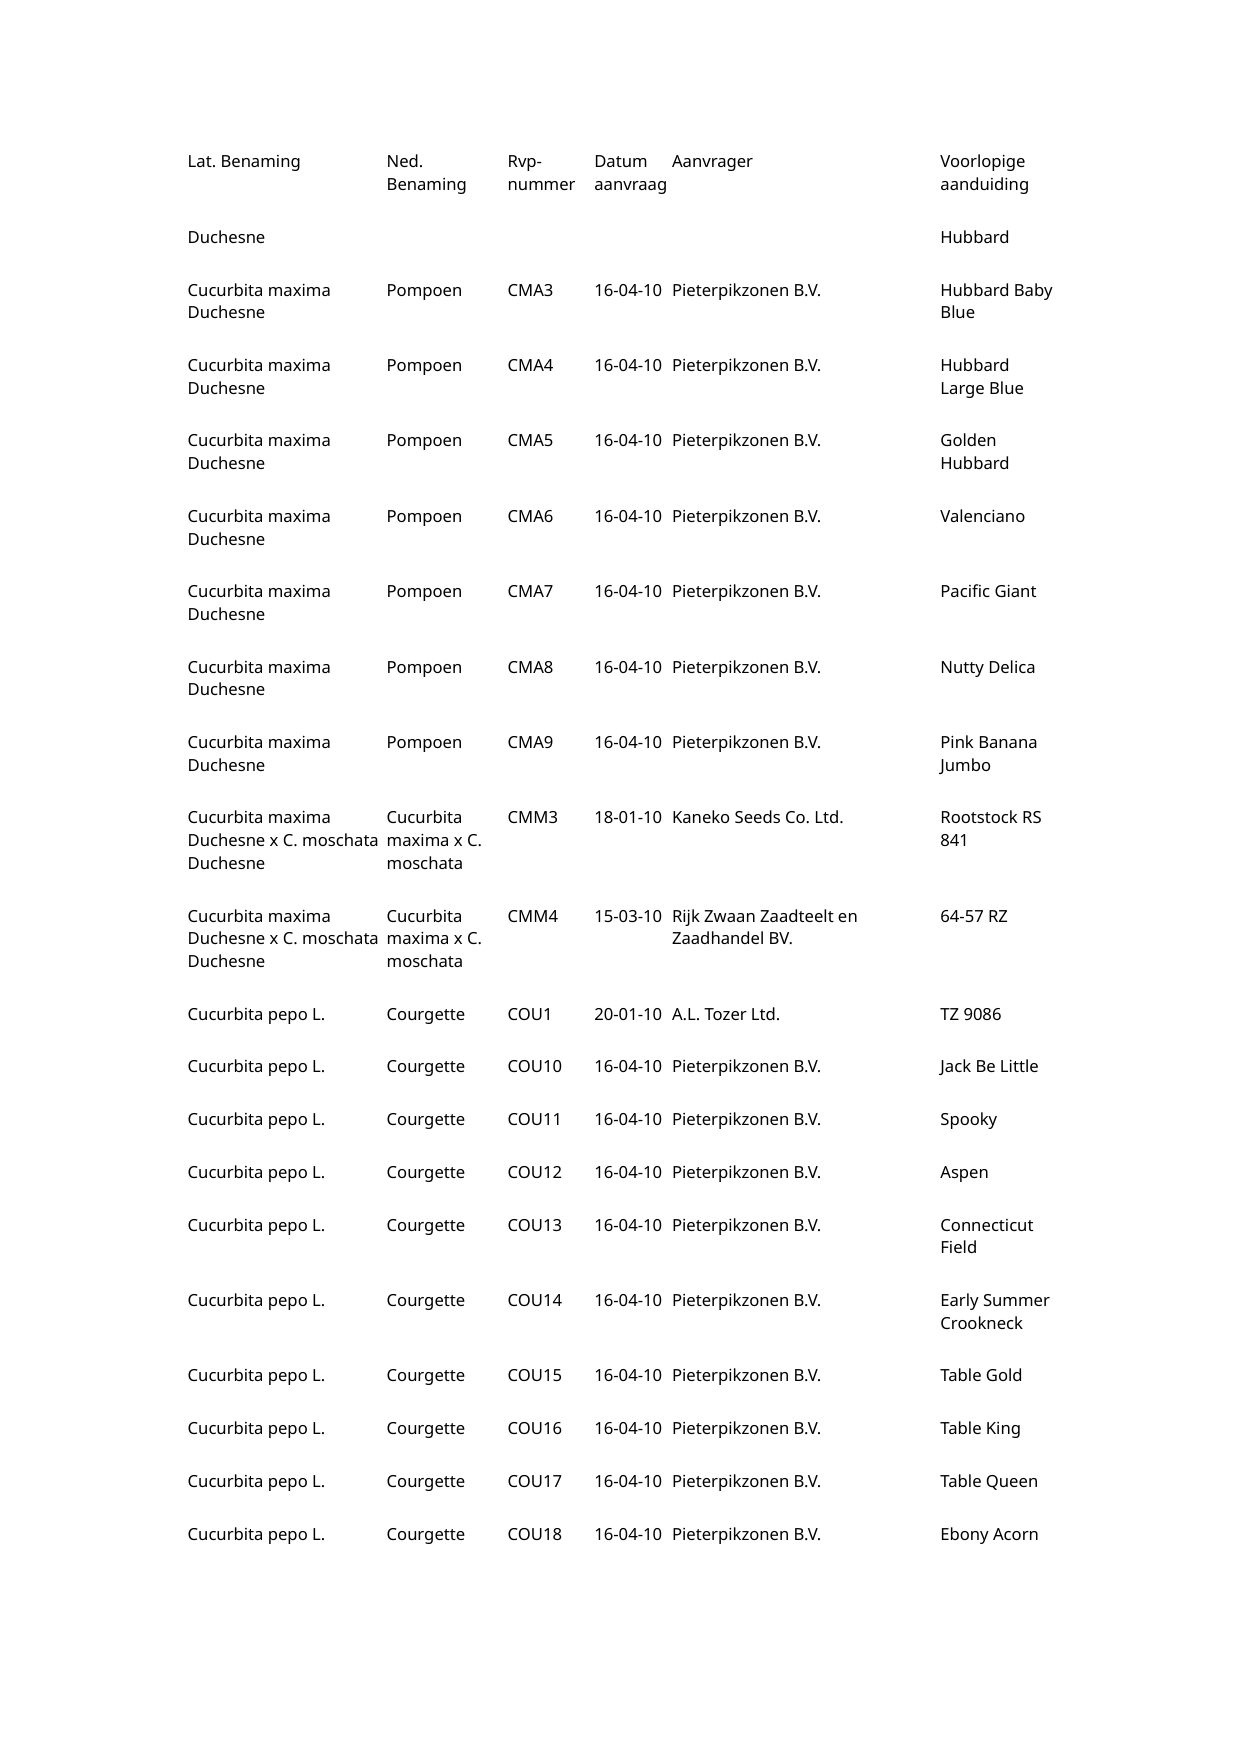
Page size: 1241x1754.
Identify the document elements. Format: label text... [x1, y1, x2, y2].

table_cell A.L. Tozer Ltd. [672, 1002, 940, 1055]
table_cell Pompoen [386, 504, 507, 580]
table_cell Pompoen [386, 731, 507, 806]
table_cell Pieterpikzonen B.V. [672, 1289, 940, 1364]
table_cell Pompoen [386, 429, 507, 504]
table_cell Pieterpikzonen B.V. [672, 1160, 940, 1213]
table_cell Cucurbita pepo L. [188, 1002, 386, 1055]
table_cell 16-04-10 [594, 655, 672, 731]
table_cell Cucurbita maxima x C. moschata [386, 904, 507, 1002]
table_cell 15-03-10 [594, 904, 672, 1002]
table_cell Cucurbita maxima Duchesne [188, 731, 386, 806]
table_cell Table King [940, 1417, 1053, 1469]
table_cell Pieterpikzonen B.V. [672, 1055, 940, 1108]
table_cell Pieterpikzonen B.V. [672, 731, 940, 806]
table_cell Cucurbita pepo L. [188, 1469, 386, 1522]
table_cell Pompoen [386, 580, 507, 655]
table_cell Pieterpikzonen B.V. [672, 1522, 940, 1545]
table_cell [594, 225, 672, 278]
table_header Rvp-nummer [508, 150, 594, 225]
table_cell Pieterpikzonen B.V. [672, 655, 940, 731]
table_cell [672, 225, 940, 278]
table_cell TZ 9086 [940, 1002, 1053, 1055]
table_cell Courgette [386, 1160, 507, 1213]
table_cell Pink Banana Jumbo [940, 731, 1053, 806]
table_cell Courgette [386, 1055, 507, 1108]
table_cell Pieterpikzonen B.V. [672, 1108, 940, 1160]
table_cell 20-01-10 [594, 1002, 672, 1055]
table_cell COU14 [508, 1289, 594, 1364]
table_header Datum aanvraag [594, 150, 672, 225]
table_cell 16-04-10 [594, 1289, 672, 1364]
table_cell 64-57 RZ [940, 904, 1053, 1002]
table_header Ned. Benaming [386, 150, 507, 225]
table_cell [386, 225, 507, 278]
table_cell COU1 [508, 1002, 594, 1055]
table_cell Pieterpikzonen B.V. [672, 1364, 940, 1417]
table_cell COU13 [508, 1213, 594, 1288]
table_cell Courgette [386, 1469, 507, 1522]
table_cell Pompoen [386, 354, 507, 429]
table_cell 16-04-10 [594, 1108, 672, 1160]
table_cell CMM3 [508, 806, 594, 904]
table_cell Pompoen [386, 278, 507, 353]
table_cell Connecticut Field [940, 1213, 1053, 1288]
table_header Aanvrager [672, 150, 940, 225]
table_cell 16-04-10 [594, 1364, 672, 1417]
table_cell Golden Hubbard [940, 429, 1053, 504]
table_cell Cucurbita pepo L. [188, 1364, 386, 1417]
table_cell COU18 [508, 1522, 594, 1545]
table_cell Pieterpikzonen B.V. [672, 1469, 940, 1522]
table_cell Hubbard [940, 225, 1053, 278]
table_cell Courgette [386, 1417, 507, 1469]
table_cell Rijk Zwaan Zaadteelt en Zaadhandel BV. [672, 904, 940, 1002]
table_cell 16-04-10 [594, 504, 672, 580]
table_cell Cucurbita pepo L. [188, 1160, 386, 1213]
table_cell Nutty Delica [940, 655, 1053, 731]
table_cell CMA5 [508, 429, 594, 504]
table_cell Cucurbita maxima Duchesne [188, 278, 386, 353]
table_cell COU15 [508, 1364, 594, 1417]
table_header Voorlopige aanduiding [940, 150, 1053, 225]
table_cell Cucurbita pepo L. [188, 1417, 386, 1469]
table_cell Valenciano [940, 504, 1053, 580]
table_cell [508, 225, 594, 278]
table_cell Duchesne [188, 225, 386, 278]
table_cell Hubbard Baby Blue [940, 278, 1053, 353]
table_cell Courgette [386, 1364, 507, 1417]
table_cell 16-04-10 [594, 731, 672, 806]
table_cell 16-04-10 [594, 1213, 672, 1288]
table_cell Pieterpikzonen B.V. [672, 1213, 940, 1288]
table_cell Kaneko Seeds Co. Ltd. [672, 806, 940, 904]
table_cell Spooky [940, 1108, 1053, 1160]
table_cell COU11 [508, 1108, 594, 1160]
table_cell CMA3 [508, 278, 594, 353]
table_cell Pieterpikzonen B.V. [672, 580, 940, 655]
table_cell COU17 [508, 1469, 594, 1522]
table_cell Courgette [386, 1289, 507, 1364]
table_cell CMA9 [508, 731, 594, 806]
table_cell 16-04-10 [594, 278, 672, 353]
table_cell Pieterpikzonen B.V. [672, 504, 940, 580]
table_cell 16-04-10 [594, 354, 672, 429]
table_cell Cucurbita maxima Duchesne x C. moschata Duchesne [188, 806, 386, 904]
table_cell CMA6 [508, 504, 594, 580]
table_cell Hubbard Large Blue [940, 354, 1053, 429]
table_cell 18-01-10 [594, 806, 672, 904]
table_cell Courgette [386, 1522, 507, 1545]
table_cell 16-04-10 [594, 1160, 672, 1213]
table_cell Cucurbita maxima Duchesne [188, 504, 386, 580]
table_cell 16-04-10 [594, 580, 672, 655]
table_cell Pacific Giant [940, 580, 1053, 655]
table_cell 16-04-10 [594, 1469, 672, 1522]
table_cell Courgette [386, 1002, 507, 1055]
table_cell Cucurbita maxima Duchesne x C. moschata Duchesne [188, 904, 386, 1002]
table_cell Pieterpikzonen B.V. [672, 278, 940, 353]
table_cell 16-04-10 [594, 429, 672, 504]
table_cell Ebony Acorn [940, 1522, 1053, 1545]
table_cell Cucurbita pepo L. [188, 1213, 386, 1288]
table_cell Jack Be Little [940, 1055, 1053, 1108]
table_cell Cucurbita maxima Duchesne [188, 354, 386, 429]
table_cell COU16 [508, 1417, 594, 1469]
table_cell Cucurbita pepo L. [188, 1108, 386, 1160]
table_cell Rootstock RS 841 [940, 806, 1053, 904]
table_cell Cucurbita pepo L. [188, 1522, 386, 1545]
table_cell Cucurbita maxima Duchesne [188, 429, 386, 504]
table_cell Cucurbita maxima Duchesne [188, 655, 386, 731]
table_cell Pieterpikzonen B.V. [672, 354, 940, 429]
table_cell 16-04-10 [594, 1417, 672, 1469]
table_cell Aspen [940, 1160, 1053, 1213]
table_cell Table Gold [940, 1364, 1053, 1417]
table_cell Pieterpikzonen B.V. [672, 429, 940, 504]
table_cell Pieterpikzonen B.V. [672, 1417, 940, 1469]
table_cell Cucurbita pepo L. [188, 1289, 386, 1364]
table_cell COU12 [508, 1160, 594, 1213]
table_cell CMA4 [508, 354, 594, 429]
table_cell CMA7 [508, 580, 594, 655]
table_cell Courgette [386, 1108, 507, 1160]
table_cell CMM4 [508, 904, 594, 1002]
table_cell Courgette [386, 1213, 507, 1288]
table_cell Cucurbita maxima x C. moschata [386, 806, 507, 904]
table_cell CMA8 [508, 655, 594, 731]
table_cell Table Queen [940, 1469, 1053, 1522]
table_cell Pompoen [386, 655, 507, 731]
table_cell Cucurbita pepo L. [188, 1055, 386, 1108]
table_cell Cucurbita maxima Duchesne [188, 580, 386, 655]
table_cell 16-04-10 [594, 1055, 672, 1108]
table_header Lat. Benaming [188, 150, 386, 225]
table_cell COU10 [508, 1055, 594, 1108]
table_cell 16-04-10 [594, 1522, 672, 1545]
table_cell Early Summer Crookneck [940, 1289, 1053, 1364]
